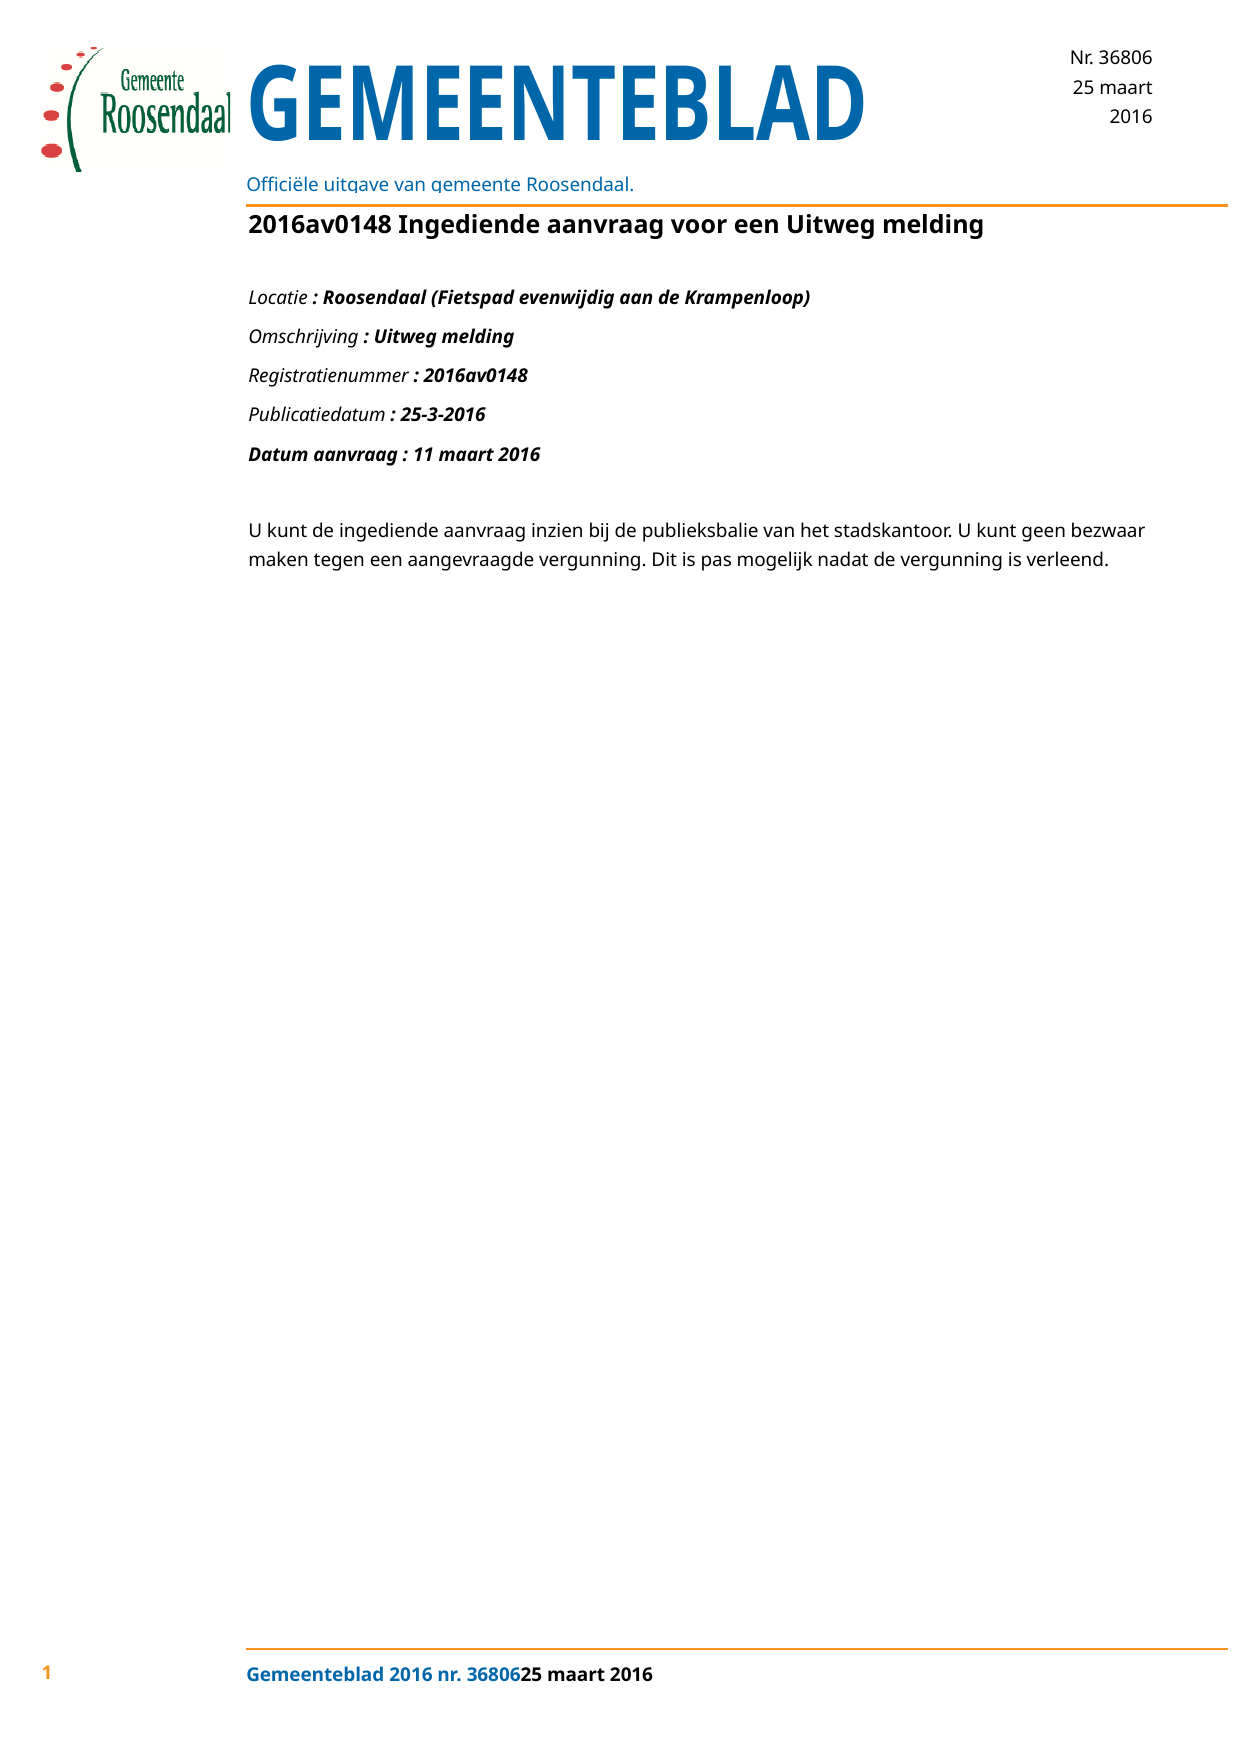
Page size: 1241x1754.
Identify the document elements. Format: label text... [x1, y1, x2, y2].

text Registratienummer : 2016av0148 [248, 362, 1152, 388]
text U kunt de ingediende aanvraag inzien bij de publieksbalie van het stadskantoor. U kunt geen bezwaar maken tegen een aangevraagde vergunning. Dit is pas mogelijk nadat de vergunning is verleend. [248, 517, 1152, 572]
picture [41, 47, 231, 172]
text Datum aanvraag : 11 maart 2016 [248, 441, 1152, 467]
text Locatie : Roosendaal (Fietspad evenwijdig aan de Krampenloop) [248, 284, 1152, 309]
text Publicatiedatum : 25-3-2016 [248, 402, 1152, 427]
text Omschrijving : Uitweg melding [248, 323, 1152, 349]
text 2016av0148 Ingediende aanvraag voor een Uitweg melding [248, 207, 1152, 241]
